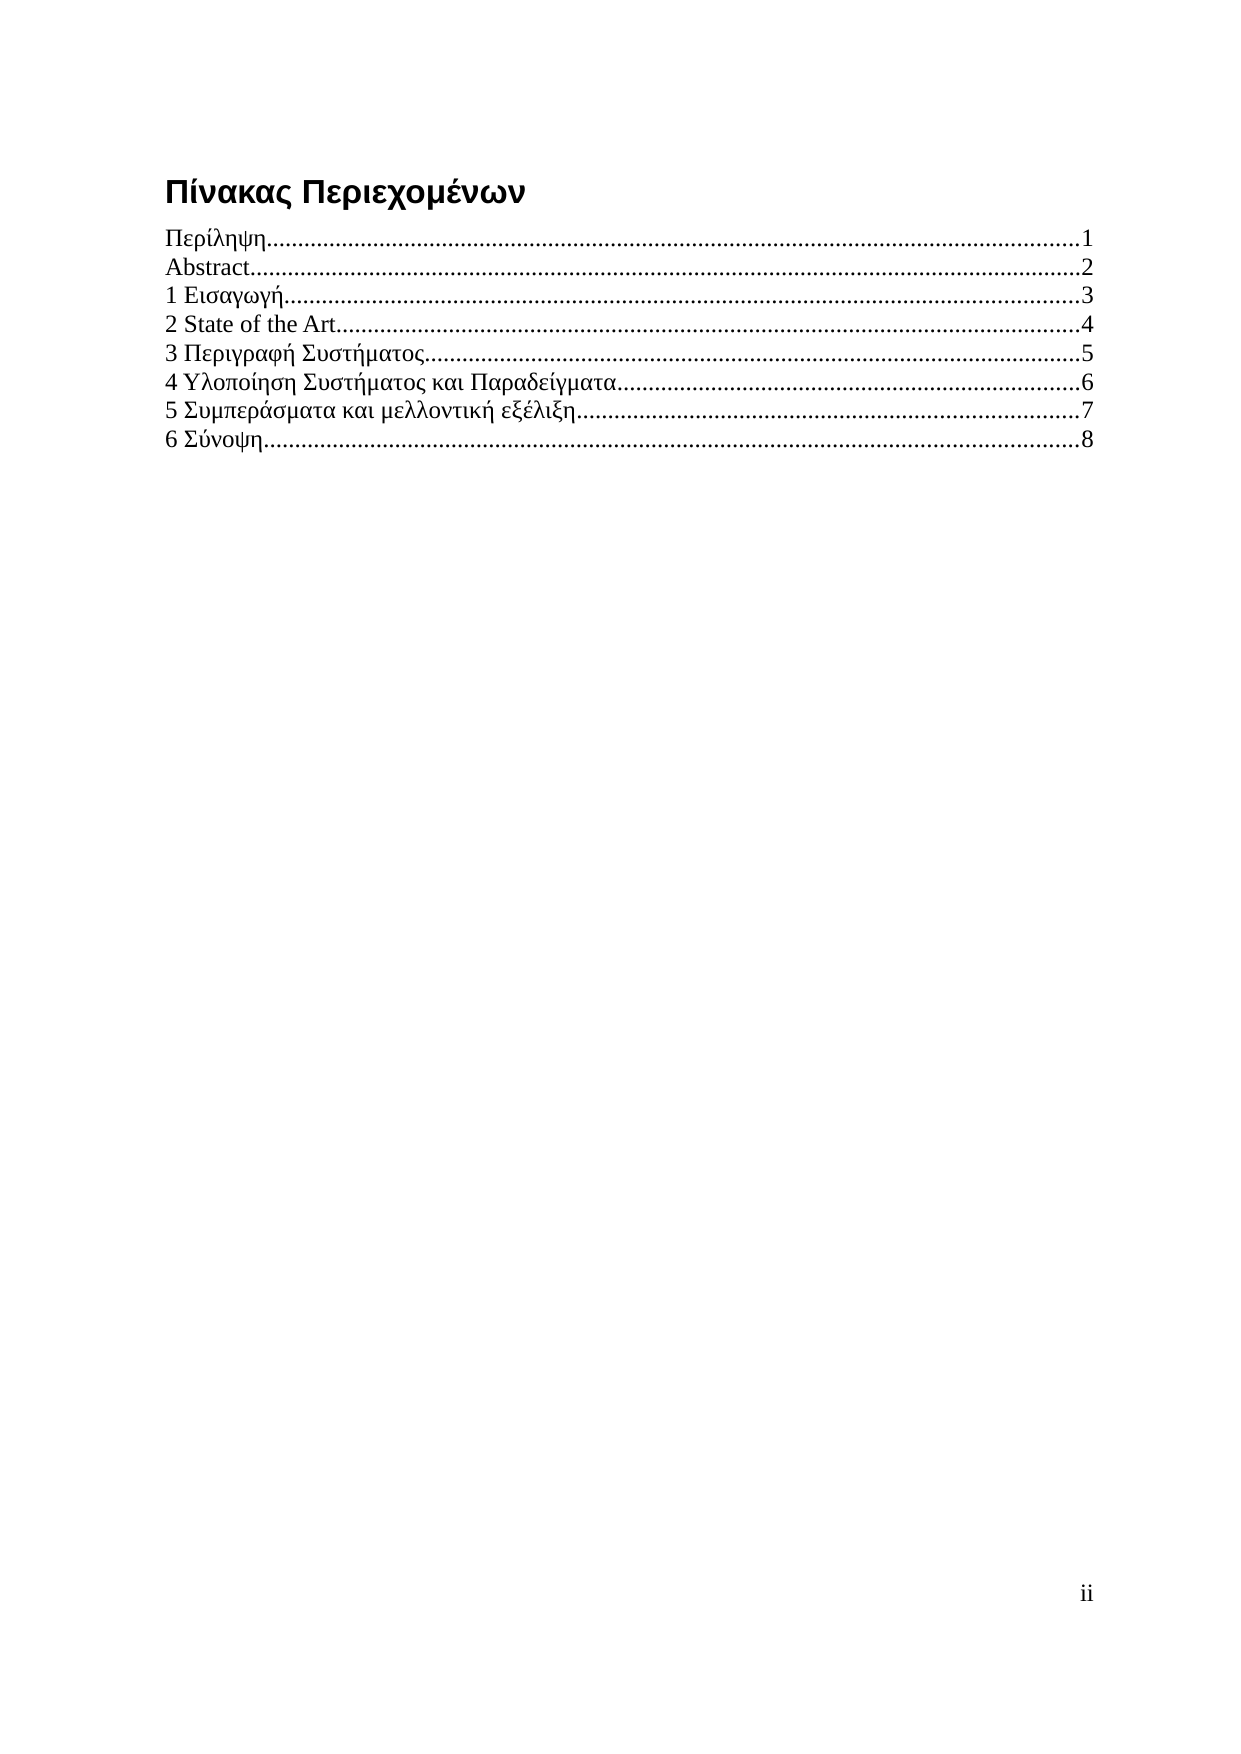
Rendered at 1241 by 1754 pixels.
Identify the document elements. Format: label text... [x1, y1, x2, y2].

text 4 Υλοποίηση Συστήματος και Παραδείγματα 6 [165, 367, 1093, 395]
subtitle Πίνακας Περιεχομένων [165, 172, 1093, 210]
text 1 Εισαγωγή 3 [165, 280, 1093, 309]
text Abstract 2 [165, 252, 1093, 280]
text 6 Σύνοψη 8 [165, 424, 1093, 453]
text 2 State of the Art 4 [165, 309, 1093, 338]
text 3 Περιγραφή Συστήματος 5 [165, 338, 1093, 367]
text Περίληψη 1 [165, 223, 1093, 252]
text 5 Συμπεράσματα και μελλοντική εξέλιξη 7 [165, 395, 1093, 424]
